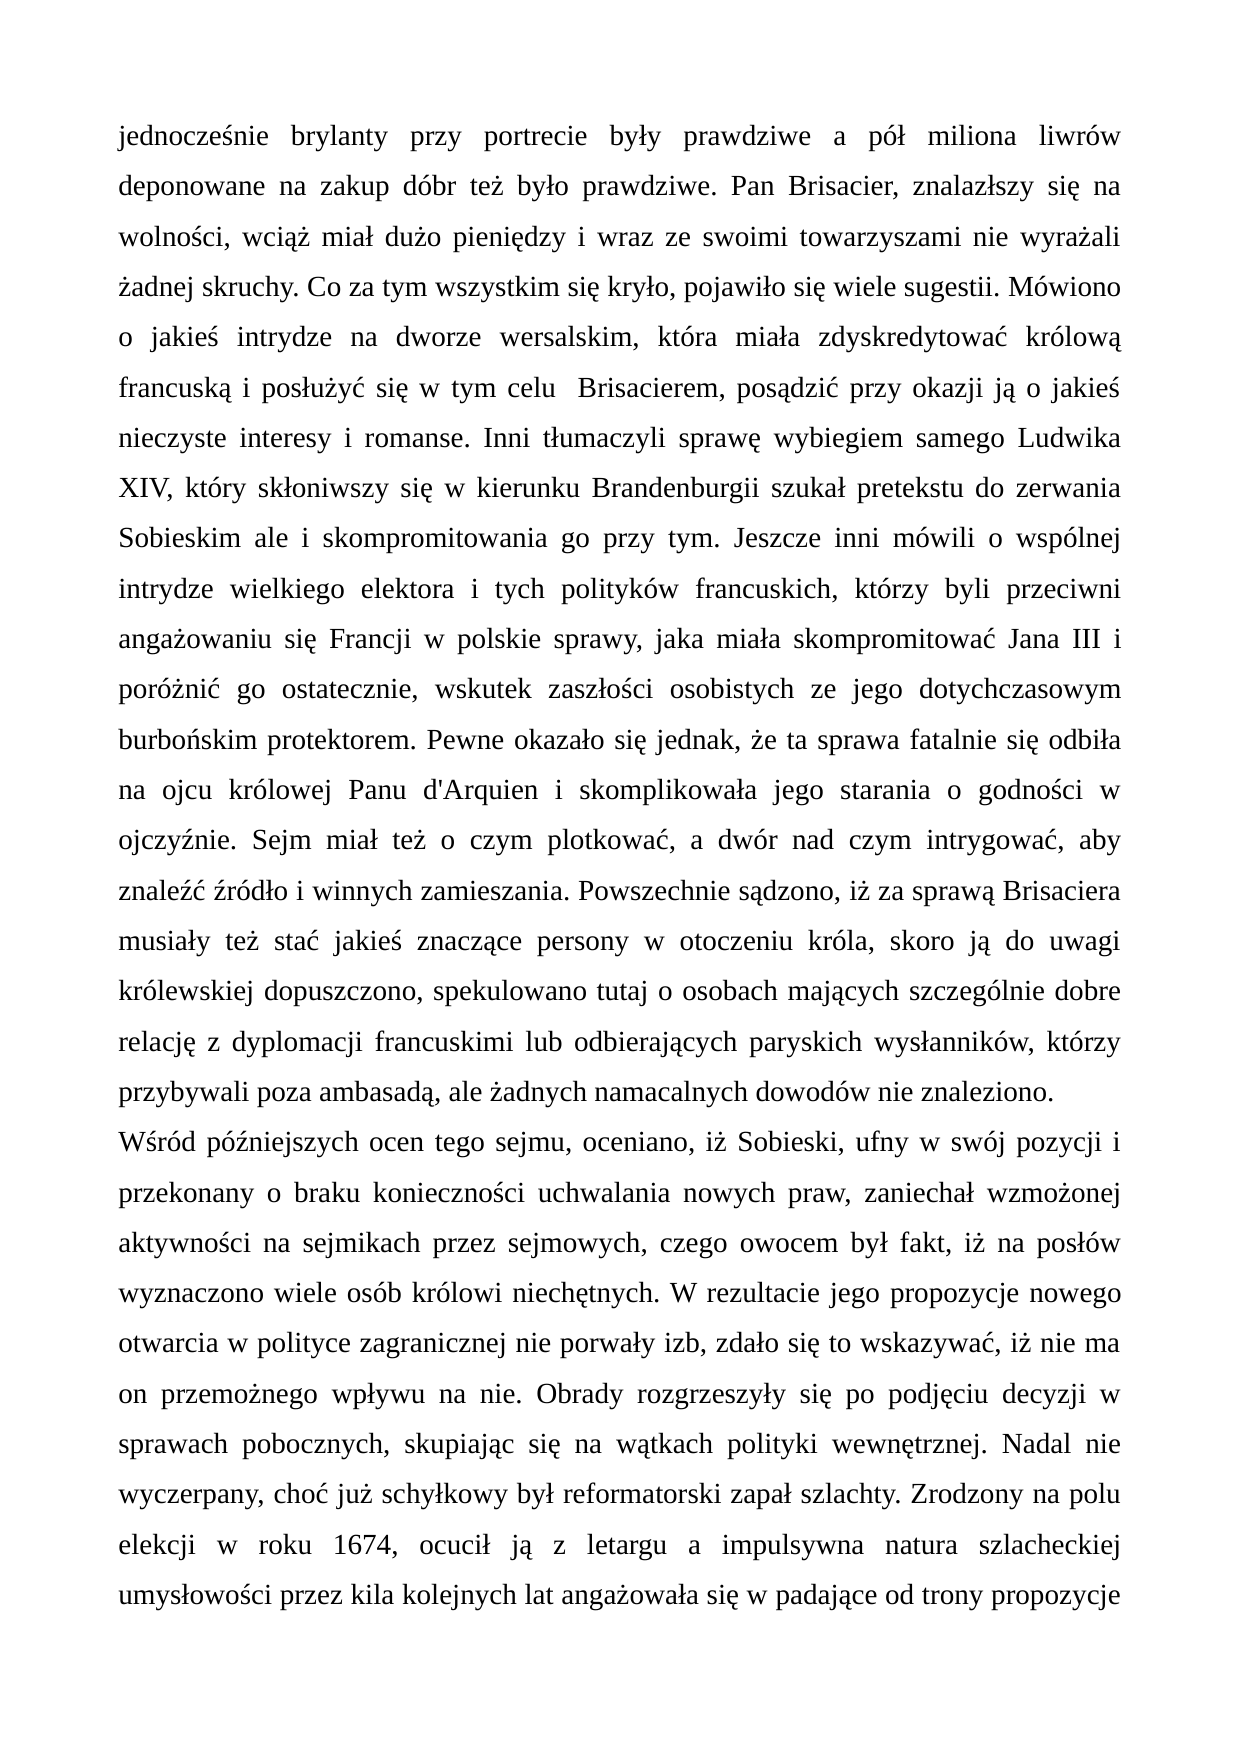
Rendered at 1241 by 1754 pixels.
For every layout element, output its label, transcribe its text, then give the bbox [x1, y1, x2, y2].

text jednocześnie brylanty przy portrecie były prawdziwe a pół miliona liwrów deponowane na zakup dóbr też było prawdziwe. Pan Brisacier, znalazłszy się na wolności, wciąż miał dużo pieniędzy i wraz ze swoimi towarzyszami nie wyrażali żadnej skruchy. Co za tym wszystkim się kryło, pojawiło się wiele sugestii. Mówiono o jakieś intrydze na dworze wersalskim, która miała zdyskredytować królową francuską i posłużyć się w tym celu Brisacierem, posądzić przy okazji ją o jakieś nieczyste interesy i romanse. Inni tłumaczyli sprawę wybiegiem samego Ludwika XIV, który skłoniwszy się w kierunku Brandenburgii szukał pretekstu do zerwania Sobieskim ale i skompromitowania go przy tym. Jeszcze inni mówili o wspólnej intrydze wielkiego elektora i tych polityków francuskich, którzy byli przeciwni angażowaniu się Francji w polskie sprawy, jaka miała skompromitować Jana III i poróżnić go ostatecznie, wskutek zaszłości osobistych ze jego dotychczasowym burbońskim protektorem. Pewne okazało się jednak, że ta sprawa fatalnie się odbiła na ojcu królowej Panu d'Arquien i skomplikowała jego starania o godności w ojczyźnie. Sejm miał też o czym plotkować, a dwór nad czym intrygować, aby znaleźć źródło i winnych zamieszania. Powszechnie sądzono, iż za sprawą Brisaciera musiały też stać jakieś znaczące persony w otoczeniu króla, skoro ją do uwagi królewskiej dopuszczono, spekulowano tutaj o osobach mających szczególnie dobre relację z dyplomacji francuskimi lub odbierających paryskich wysłanników, którzy przybywali poza ambasadą, ale żadnych namacalnych dowodów nie znaleziono. [118, 118, 1122, 1108]
text Wśród późniejszych ocen tego sejmu, oceniano, iż Sobieski, ufny w swój pozycji i przekonany o braku konieczności uchwalania nowych praw, zaniechał wzmożonej aktywności na sejmikach przez sejmowych, czego owocem był fakt, iż na posłów wyznaczono wiele osób królowi niechętnych. W rezultacie jego propozycje nowego otwarcia w polityce zagranicznej nie porwały izb, zdało się to wskazywać, iż nie ma on przemożnego wpływu na nie. Obrady rozgrzeszyły się po podjęciu decyzji w sprawach pobocznych, skupiając się na wątkach polityki wewnętrznej. Nadal nie wyczerpany, choć już schyłkowy był reformatorski zapał szlachty. Zrodzony na polu elekcji w roku 1674, ocucił ją z letargu a impulsywna natura szlacheckiej umysłowości przez kila kolejnych lat angażowała się w padające od trony propozycje [118, 1124, 1122, 1611]
